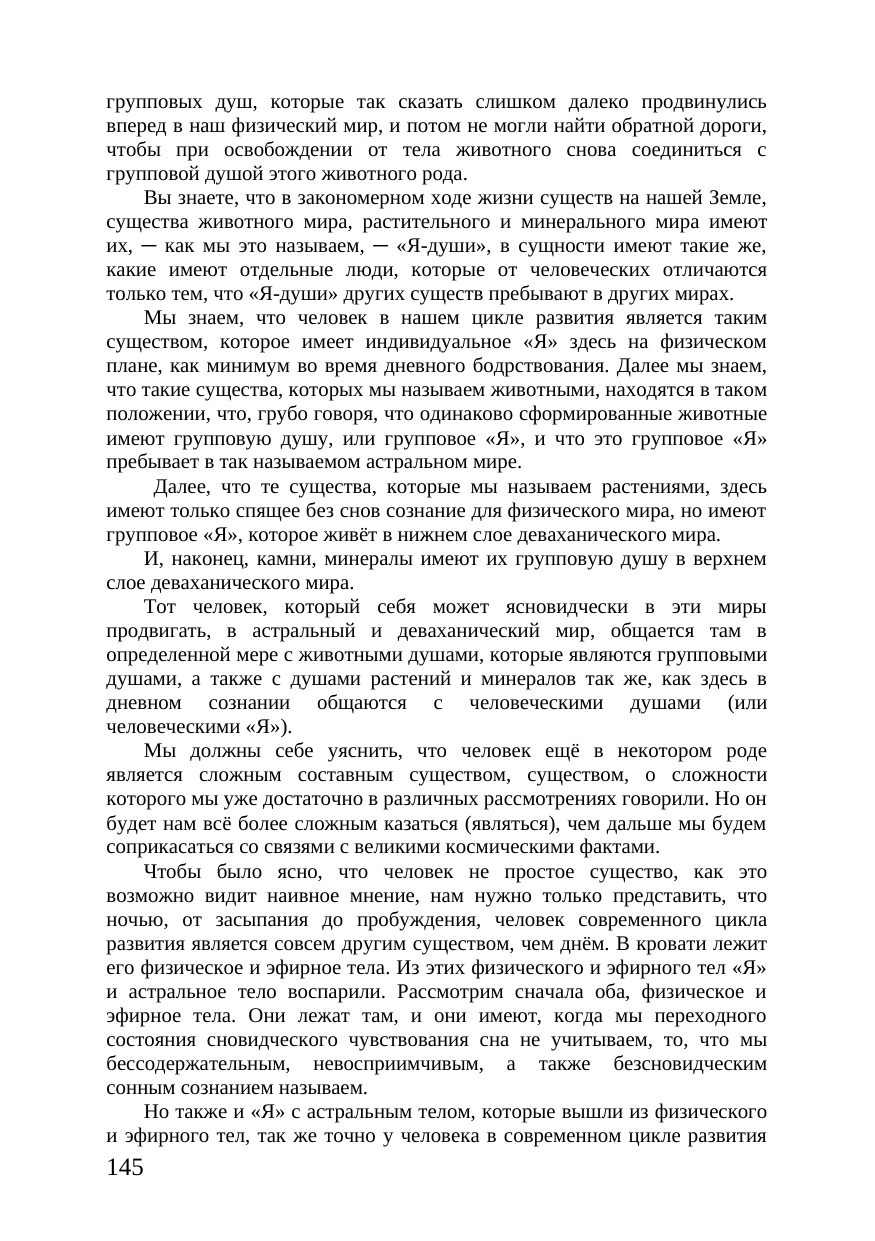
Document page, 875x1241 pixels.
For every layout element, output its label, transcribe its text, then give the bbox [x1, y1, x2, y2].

text И, наконец, камни, минералы имеют их групповую душу в верхнем слое деваханического мира. [106, 546, 768, 594]
text Тот человек, который себя может ясновидчески в эти миры продвигать, в астральный и деваханический мир, общается там в определенной мере с животными душами, которые являются групповыми душами, а также с душами растений и минералов так же, как здесь в дневном сознании общаются с человеческими душами (или человеческими «Я»). [106, 594, 768, 738]
text Вы знаете, что в закономерном ходе жизни существ на нашей Земле, существа животного мира, растительного и минерального мира имеют их, ─ как мы это называем, ─ «Я-души», в сущности имеют такие же, какие имеют отдельные люди, которые от человеческих отличаются только тем, что «Я-души» других существ пребывают в других мирах. [106, 185, 768, 305]
text Но также и «Я» с астральным телом, которые вышли из физического и эфирного тел, так же точно у человека в современном цикле развития [106, 1099, 768, 1147]
text групповых душ, которые так сказать слишком далеко продвинулись вперед в наш физический мир, и потом не могли найти обратной дороги, чтобы при освобождении от тела животного снова соединиться с групповой душой этого животного рода. [106, 88, 768, 185]
text Чтобы было ясно, что человек не простое существо, как это возможно видит наивное мнение, нам нужно только представить, что ночью, от засыпания до пробуждения, человек современного цикла развития является совсем другим существом, чем днём. В кровати лежит его физическое и эфирное тела. Из этих физического и эфирного тел «Я» и астральное тело воспарили. Рассмотрим сначала оба, физическое и эфирное тела. Они лежат там, и они имеют, когда мы переходного состояния сновидческого чувствования сна не учитываем, то, что мы бессодержательным, невосприимчивым, а также безсновидческим сонным сознанием называем. [106, 858, 768, 1099]
text Далее, что те существа, которые мы называем растениями, здесь имеют только спящее без снов сознание для физического мира, но имеют групповое «Я», которое живёт в нижнем слое деваханического мира. [106, 473, 768, 546]
text Мы должны себе уяснить, что человек ещё в некотором роде является сложным составным существом, существом, о сложности которого мы уже достаточно в различных рассмотрениях говорили. Но он будет нам всё более сложным казаться (являться), чем дальше мы будем соприкасаться со связями с великими космическими фактами. [106, 738, 768, 858]
text Мы знаем, что человек в нашем цикле развития является таким существом, которое имеет индивидуальное «Я» здесь на физическом плане, как минимум во время дневного бодрствования. Далее мы знаем, что такие существа, которых мы называем животными, находятся в таком положении, что, грубо говоря, что одинаково сформированные животные имеют групповую душу, или групповое «Я», и что это групповое «Я» пребывает в так называемом астральном мире. [106, 305, 768, 473]
